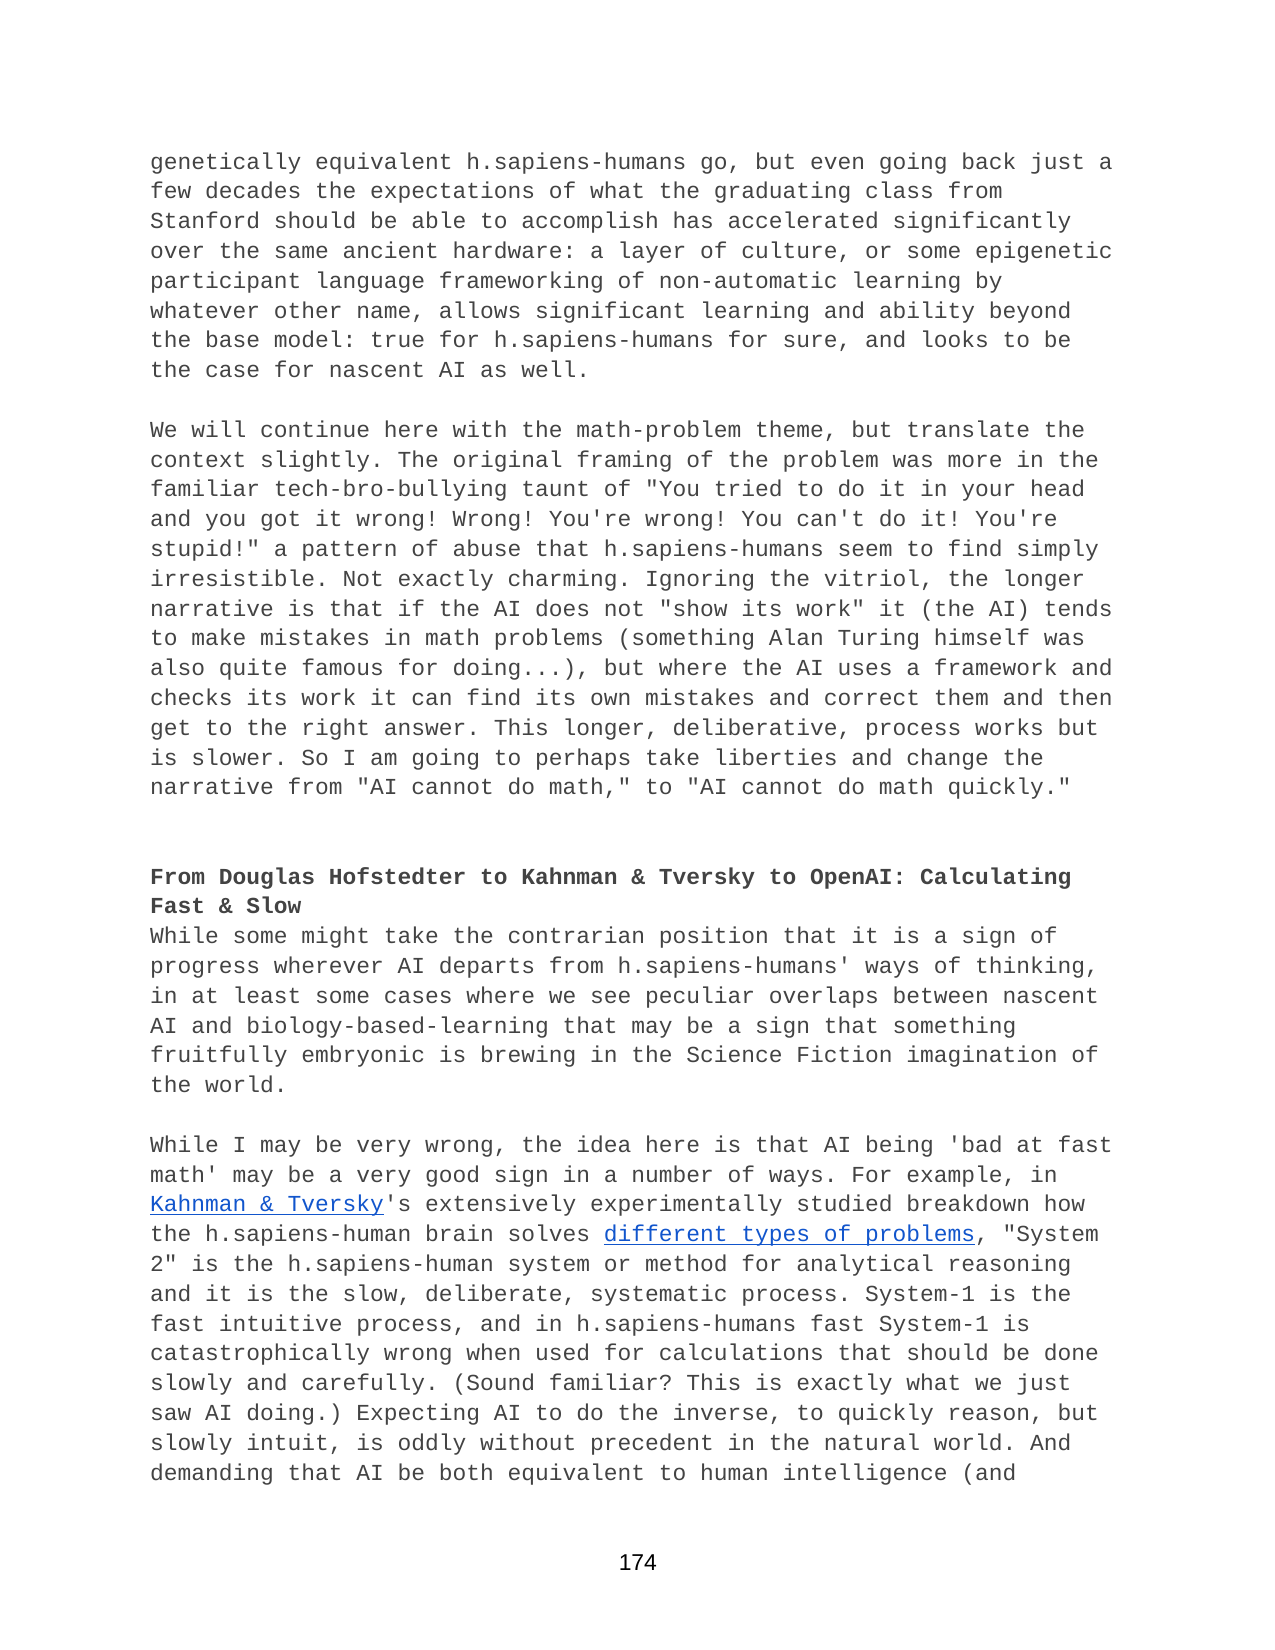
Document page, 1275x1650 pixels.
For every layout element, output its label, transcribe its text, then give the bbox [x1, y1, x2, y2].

text We will continue here with the math-problem theme, but translate the context slightly. The original framing of the problem was more in the familiar tech-bro-bullying taunt of "You tried to do it in your head and you got it wrong! Wrong! You're wrong! You can't do it! You're stupid!" a pattern of abuse that h.sapiens-humans seem to find simply irresistible. Not exactly charming. Ignoring the vitriol, the longer narrative is that if the AI does not "show its work" it (the AI) tends to make mistakes in math problems (something Alan Turing himself was also quite famous for doing...), but where the AI uses a framework and checks its work it can find its own mistakes and correct them and then get to the right answer. This longer, deliberative, process works but is slower. So I am going to perhaps take liberties and change the narrative from "AI cannot do math," to "AI cannot do math quickly." [150, 418, 1125, 802]
text While I may be very wrong, the idea here is that AI being 'bad at fast math' may be a very good sign in a number of ways. For example, in Kahnman & Tversky's extensively experimentally studied breakdown how the h.sapiens-human brain solves different types of problems, "System 2" is the h.sapiens-human system or method for analytical reasoning and it is the slow, deliberate, systematic process. System-1 is the fast intuitive process, and in h.sapiens-humans fast System-1 is catastrophically wrong when used for calculations that should be done slowly and carefully. (Sound familiar? This is exactly what we just saw AI doing.) Expecting AI to do the inverse, to quickly reason, but slowly intuit, is oddly without precedent in the natural world. And demanding that AI be both equivalent to human intelligence (and [150, 1133, 1125, 1487]
text From Douglas Hofstedter to Kahnman & Tversky to OpenAI: Calculating Fast & Slow [150, 865, 1125, 921]
text While some might take the contrarian position that it is a sign of progress wherever AI departs from h.sapiens-humans' ways of thinking, in at least some cases where we see peculiar overlaps between nascent AI and biology-based-learning that may be a sign that something fruitfully embryonic is brewing in the Science Fiction imagination of the world. [150, 924, 1125, 1099]
text genetically equivalent h.sapiens-humans go, but even going back just a few decades the expectations of what the graduating class from Stanford should be able to accomplish has accelerated significantly over the same ancient hardware: a layer of culture, or some epigenetic participant language frameworking of non-automatic learning by whatever other name, allows significant learning and ability beyond the base model: true for h.sapiens-humans for sure, and looks to be the case for nascent AI as well. [150, 150, 1125, 384]
